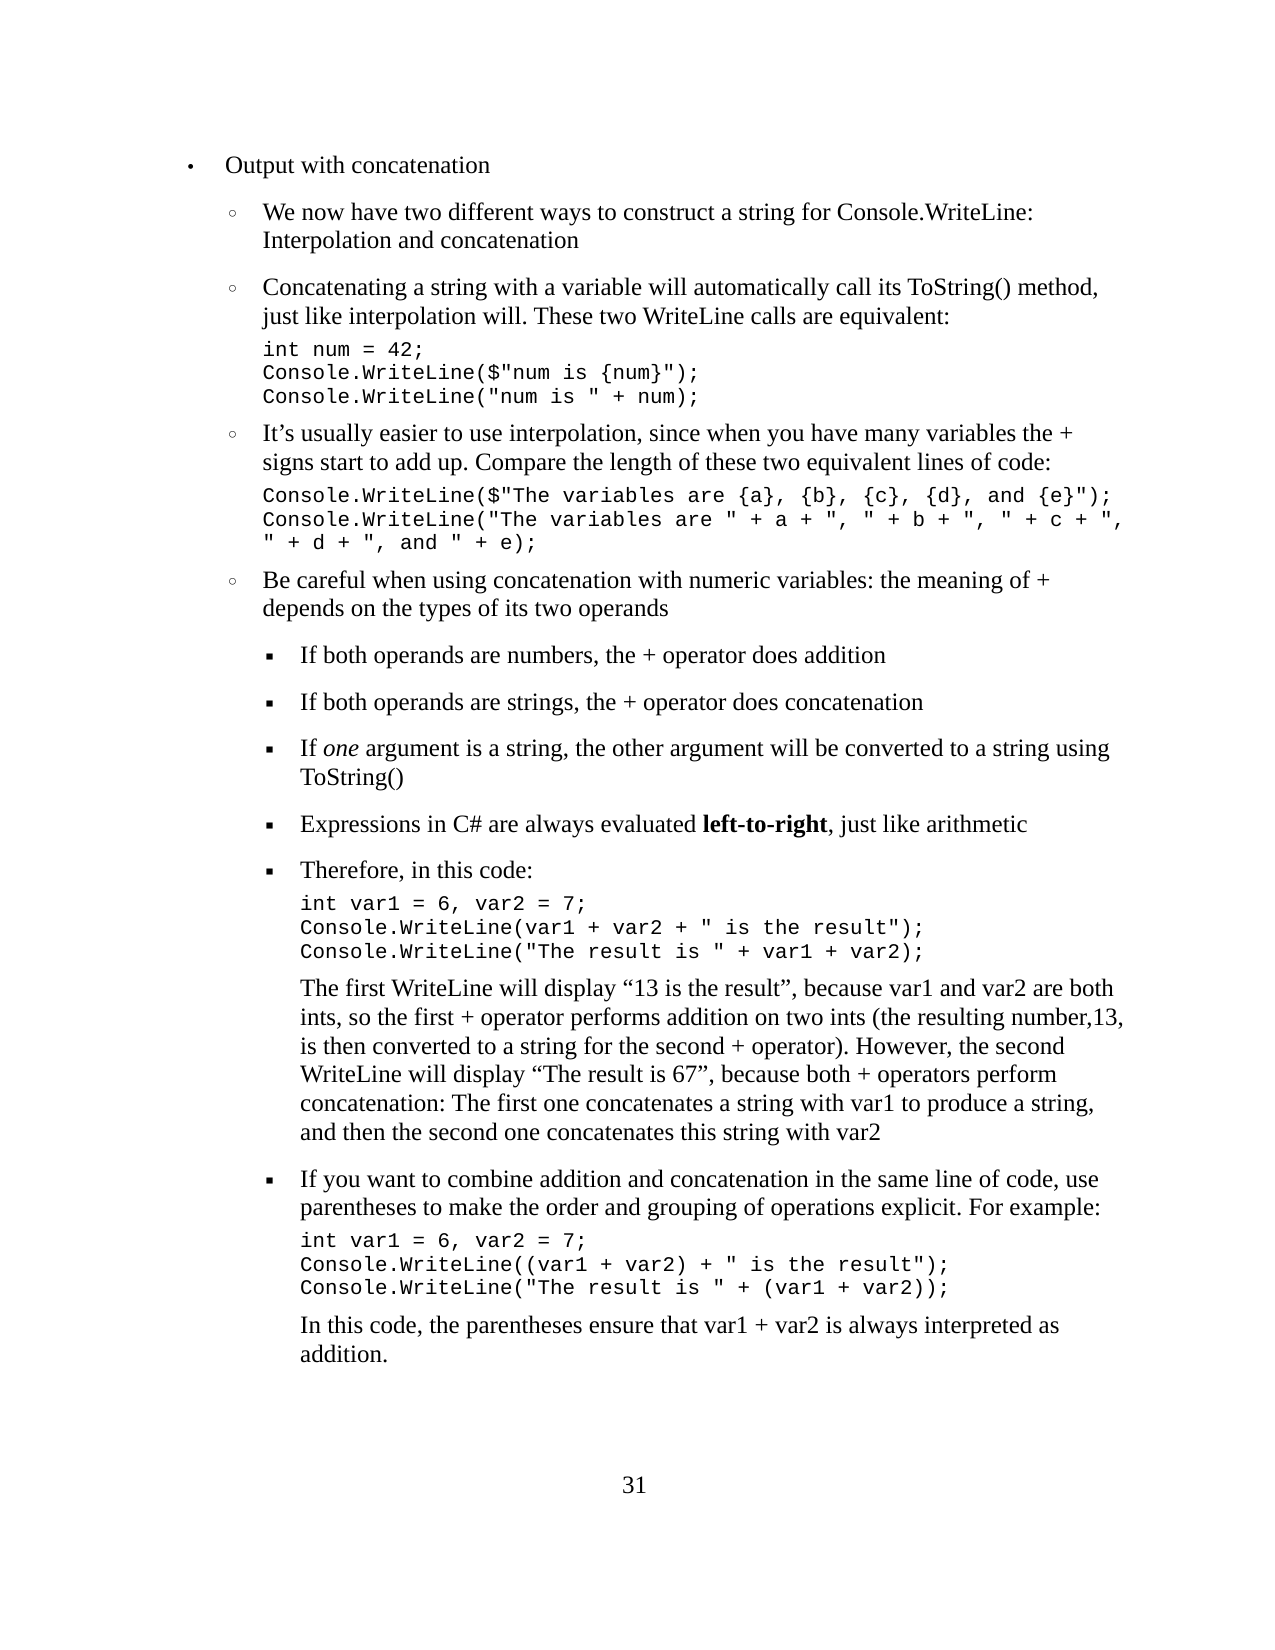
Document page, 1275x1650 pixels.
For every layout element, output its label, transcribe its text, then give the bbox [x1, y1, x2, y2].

list If one argument is a string, the other argument will be converted to a string using ToString() [262, 733, 1125, 791]
list In this code, the parentheses ensure that var1 + var2 is always interpreted as addition. [262, 1310, 1125, 1367]
list Console.WriteLine($"The variables are {a}, {b}, {c}, {d}, and {e}"); [225, 485, 1125, 508]
list Therefore, in this code: [262, 856, 1125, 884]
list Expressions in C# are always evaluated left-to-right, just like arithmetic [262, 809, 1125, 838]
list The first WriteLine will display “13 is the result”, because var1 and var2 are both ints, so the first + operator performs addition on two ints (the resulting number,13, is then converted to a string for the second + operator). However, the second WriteLine will display “The result is 67”, because both + operators perform concatenation: The first one concatenates a string with var1 to produce a string, and then the second one concatenates this string with var2 [262, 973, 1125, 1146]
list Console.WriteLine("The variables are " + a + ", " + b + ", " + c + ", " + d + ", and " + e); [225, 508, 1125, 556]
list Console.WriteLine("num is " + num); [225, 386, 1125, 409]
list Output with concatenation [187, 150, 1125, 179]
list If you want to combine addition and concatenation in the same line of code, use parentheses to make the order and grouping of operations explicit. For example: [262, 1164, 1125, 1221]
list We now have two different ways to construct a string for Console.WriteLine: Interpolation and concatenation [225, 197, 1125, 254]
list int num = 42; [225, 338, 1125, 362]
list If both operands are strings, the + operator does concatenation [262, 687, 1125, 716]
list int var1 = 6, var2 = 7; [262, 893, 1125, 917]
list Console.WriteLine("The result is " + var1 + var2); [262, 941, 1125, 964]
list It’s usually easier to use interpolation, since when you have many variables the + signs start to add up. Compare the length of these two equivalent lines of code: [225, 418, 1125, 476]
list Console.WriteLine($"num is {num}"); [225, 362, 1125, 386]
list Concatenating a string with a variable will automatically call its ToString() method, just like interpolation will. These two WriteLine calls are equivalent: [225, 272, 1125, 329]
list If both operands are numbers, the + operator does addition [262, 640, 1125, 669]
list Console.WriteLine("The result is " + (var1 + var2)); [262, 1277, 1125, 1301]
list Be careful when using concatenation with numeric variables: the meaning of + depends on the types of its two operands [225, 565, 1125, 622]
list Console.WriteLine((var1 + var2) + " is the result"); [262, 1254, 1125, 1277]
list int var1 = 6, var2 = 7; [262, 1230, 1125, 1254]
list Console.WriteLine(var1 + var2 + " is the result"); [262, 917, 1125, 941]
